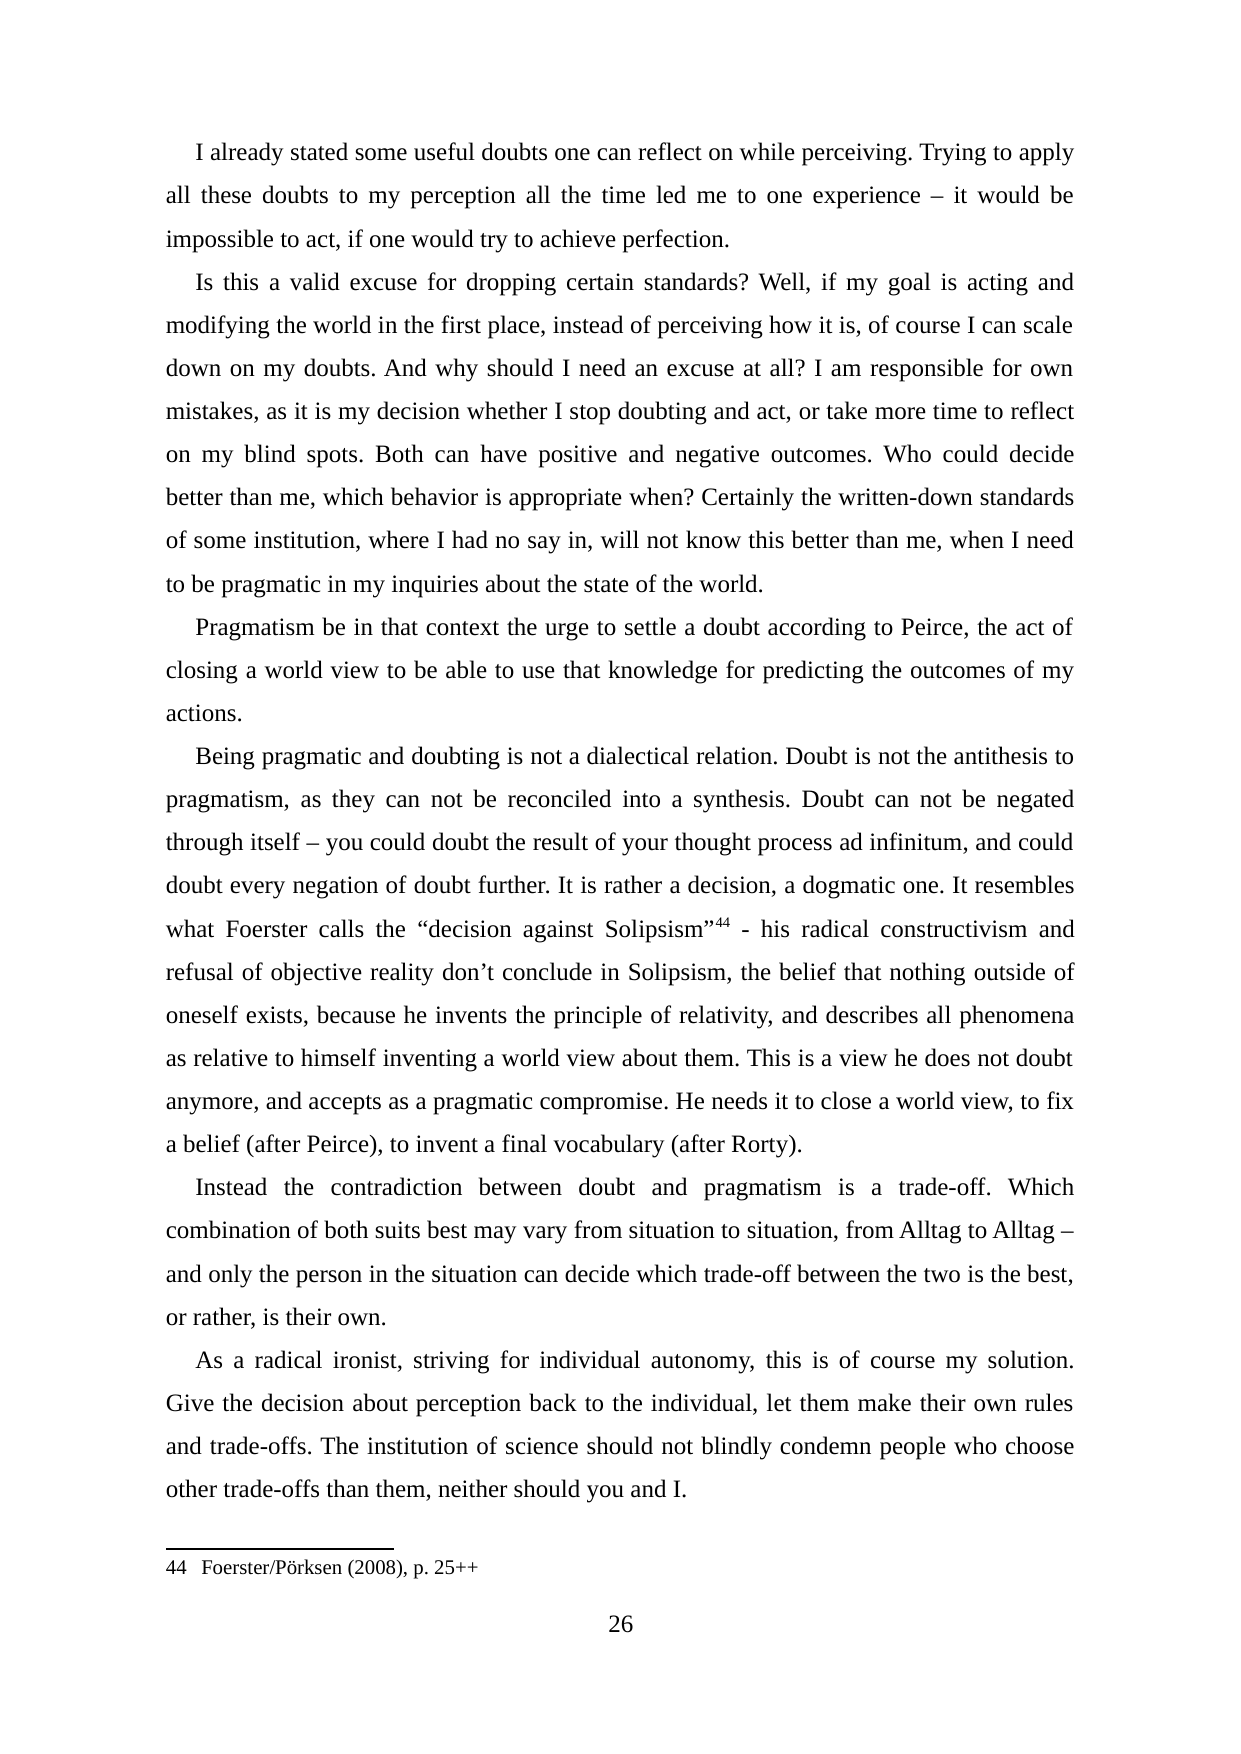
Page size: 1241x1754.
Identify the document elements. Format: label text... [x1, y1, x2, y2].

text Instead the contradiction between doubt and pragmatism is a trade-off. Which combination of both suits best may vary from situation to situation, from Alltag to Alltag – and only the person in the situation can decide which trade-off between the two is the best, or rather, is their own. [166, 1172, 1075, 1331]
text As a radical ironist, striving for individual autonomy, this is of course my solution. Give the decision about perception back to the individual, let them make their own rules and trade-offs. The institution of science should not blindly condemn people who choose other trade-offs than them, neither should you and I. [166, 1345, 1075, 1503]
text I already stated some useful doubts one can reflect on while perceiving. Trying to apply all these doubts to my perception all the time led me to one experience – it would be impossible to act, if one would try to achieve perfection. [166, 137, 1075, 252]
text Being pragmatic and doubting is not a dialectical relation. Doubt is not the antithesis to pragmatism, as they can not be reconciled into a synthesis. Doubt can not be negated through itself – you could doubt the result of your thought process ad infinitum, and could doubt every negation of doubt further. It is rather a decision, a dogmatic one. It resembles what Foerster calls the “decision against Solipsism” - his radical constructivism and refusal of objective reality don’t conclude in Solipsism, the belief that nothing outside of oneself exists, because he invents the principle of relativity, and describes all phenomena as relative to himself inventing a world view about them. This is a view he does not doubt anymore, and accepts as a pragmatic compromise. He needs it to close a world view, to fix a belief (after Peirce), to invent a final vocabulary (after Rorty). [166, 741, 1075, 1158]
text Pragmatism be in that context the urge to settle a doubt according to Peirce, the act of closing a world view to be able to use that knowledge for predicting the outcomes of my actions. [166, 612, 1075, 727]
text Is this a valid excuse for dropping certain standards? Well, if my goal is acting and modifying the world in the first place, instead of perceiving how it is, of course I can scale down on my doubts. And why should I need an excuse at all? I am responsible for own mistakes, as it is my decision whether I stop doubting and act, or take more time to reflect on my blind spots. Both can have positive and negative outcomes. Who could decide better than me, which behavior is appropriate when? Certainly the written-down standards of some institution, where I had no say in, will not know this better than me, when I need to be pragmatic in my inquiries about the state of the world. [166, 267, 1075, 597]
text Foerster/Pörksen (2008), p. 25++ [166, 1555, 1075, 1579]
